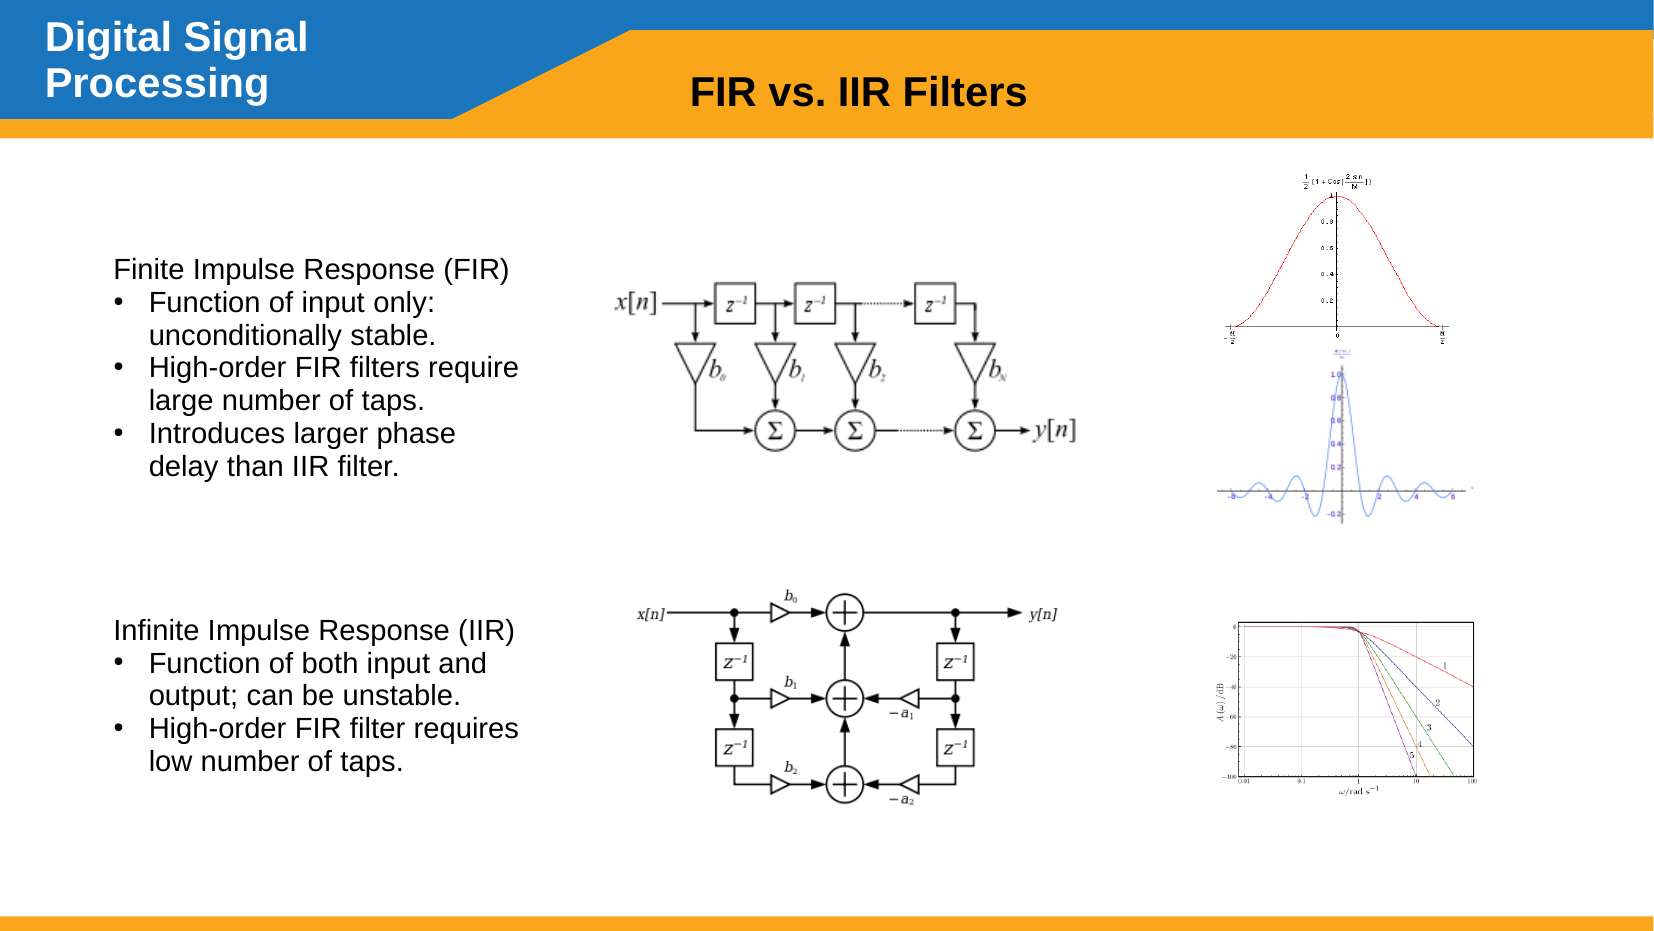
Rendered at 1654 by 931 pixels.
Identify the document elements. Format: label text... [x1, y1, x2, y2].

picture [630, 582, 1066, 809]
text_box Infinite Impulse Response (IIR) Function of both input and output; can be unstable. High-order FIR filter requires low number of taps. [98, 606, 564, 818]
text_box Finite Impulse Response (FIR) Function of input only: unconditionally stable. High-order FIR filters require large number of taps. Introduces larger phase delay than IIR filter. [98, 245, 549, 490]
text_box FIR vs. IIR Filters [675, 38, 1591, 147]
picture [609, 254, 1079, 471]
text_box [0, 30, 1654, 139]
picture [1196, 173, 1482, 530]
text_box [0, 916, 1654, 931]
text_box Digital Signal Processing [30, 0, 541, 121]
picture [1215, 614, 1477, 800]
